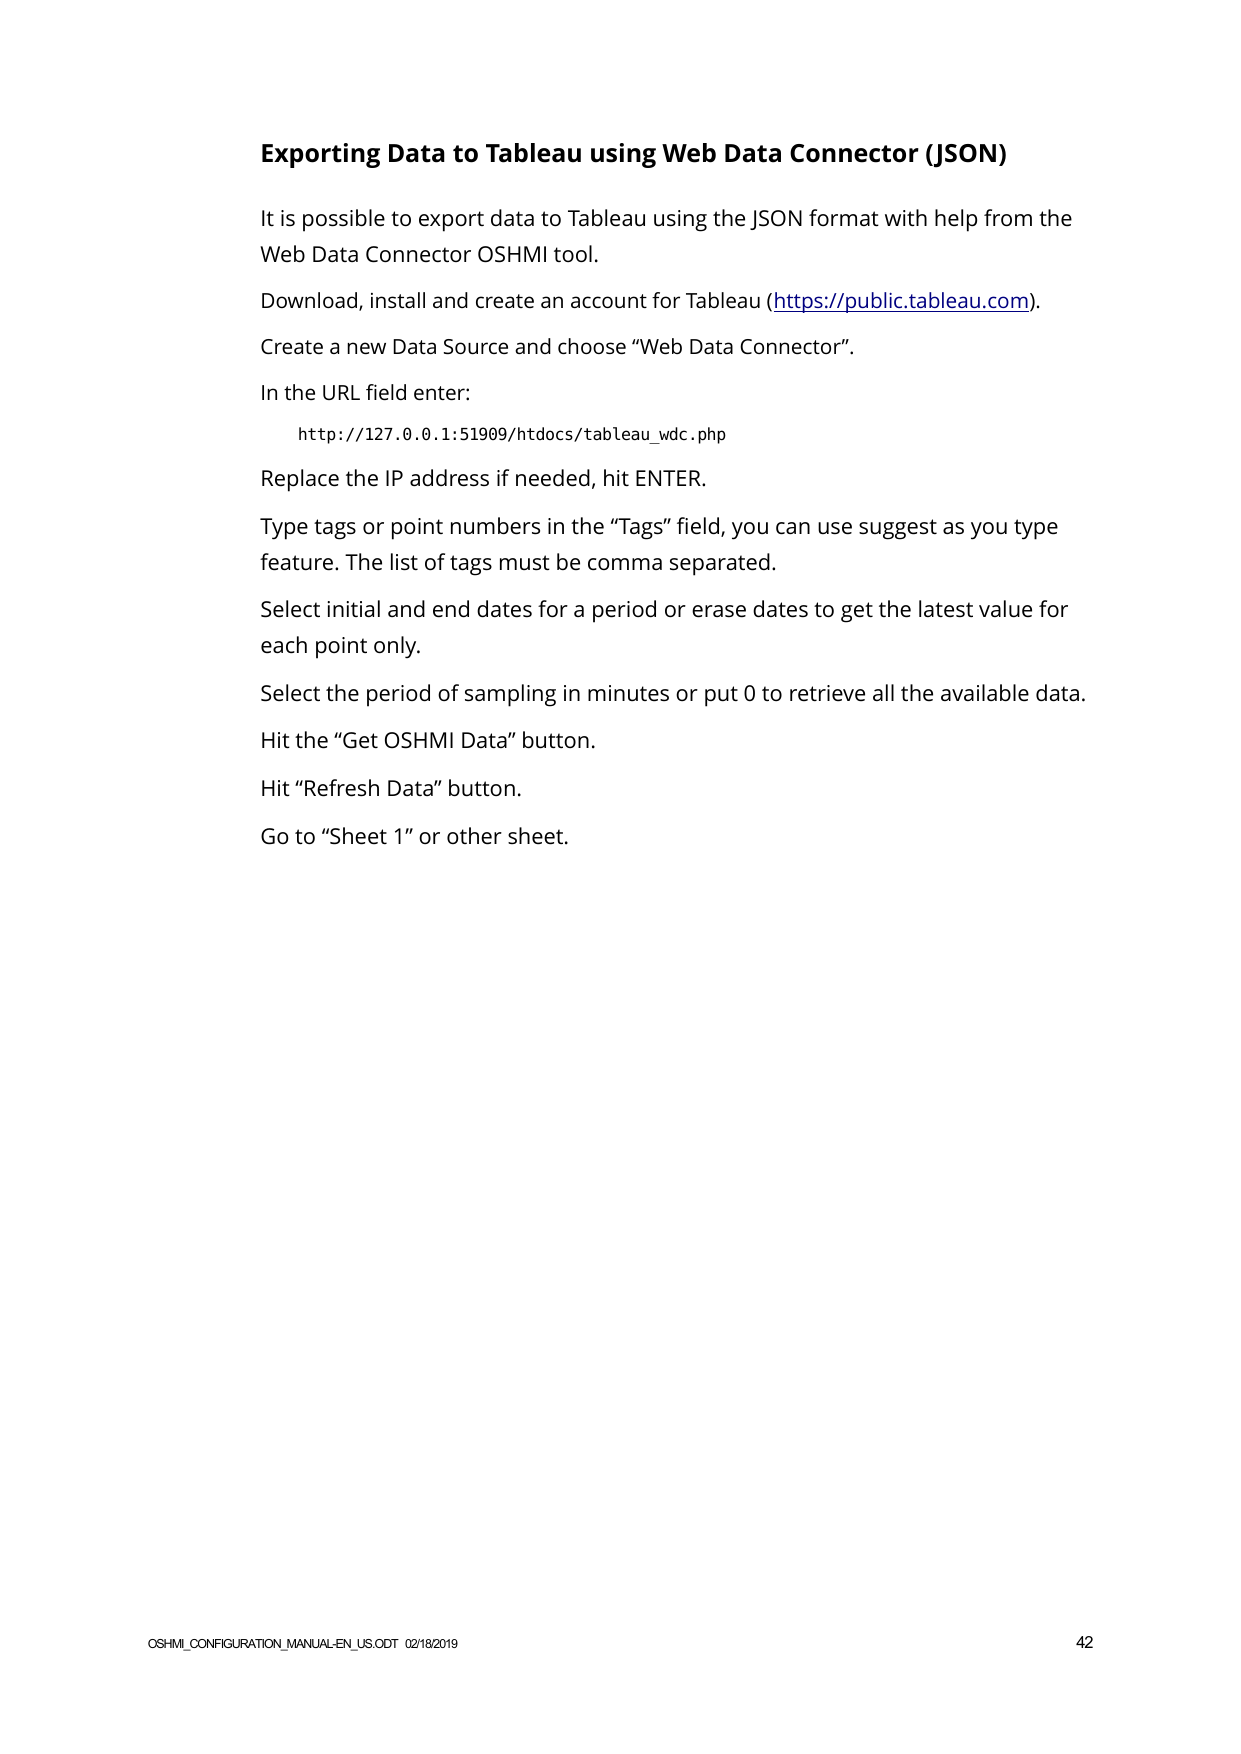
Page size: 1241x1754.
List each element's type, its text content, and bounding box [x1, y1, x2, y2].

text Type tags or point numbers in the “Tags” field, you can use suggest as you type feature. The list of tags must be comma separated. [260, 511, 1093, 576]
text http://127.0.0.1:51909/htdocs/tableau_wdc.php [260, 424, 1093, 444]
text Download, install and create an account for Tableau (https://public.tableau.com). [260, 286, 1093, 315]
text Select initial and end dates for a period or erase dates to get the latest value for each point only. [260, 594, 1093, 660]
text Create a new Data Source and choose “Web Data Connector”. [260, 332, 1093, 361]
text Select the period of sampling in minutes or put 0 to retrieve all the available data. [260, 678, 1093, 708]
subtitle Exporting Data to Tableau using Web Data Connector (JSON) [260, 136, 1093, 170]
text Hit the “Get OSHMI Data” button. [260, 726, 1093, 755]
text Replace the IP address if needed, hit ENTER. [260, 463, 1093, 493]
text In the URL field enter: [260, 378, 1093, 407]
text It is possible to export data to Tableau using the JSON format with help from the Web Data Connector OSHMI tool. [260, 203, 1093, 268]
text Hit “Refresh Data” button. [260, 773, 1093, 803]
text Go to “Sheet 1” or other sheet. [260, 821, 1093, 851]
